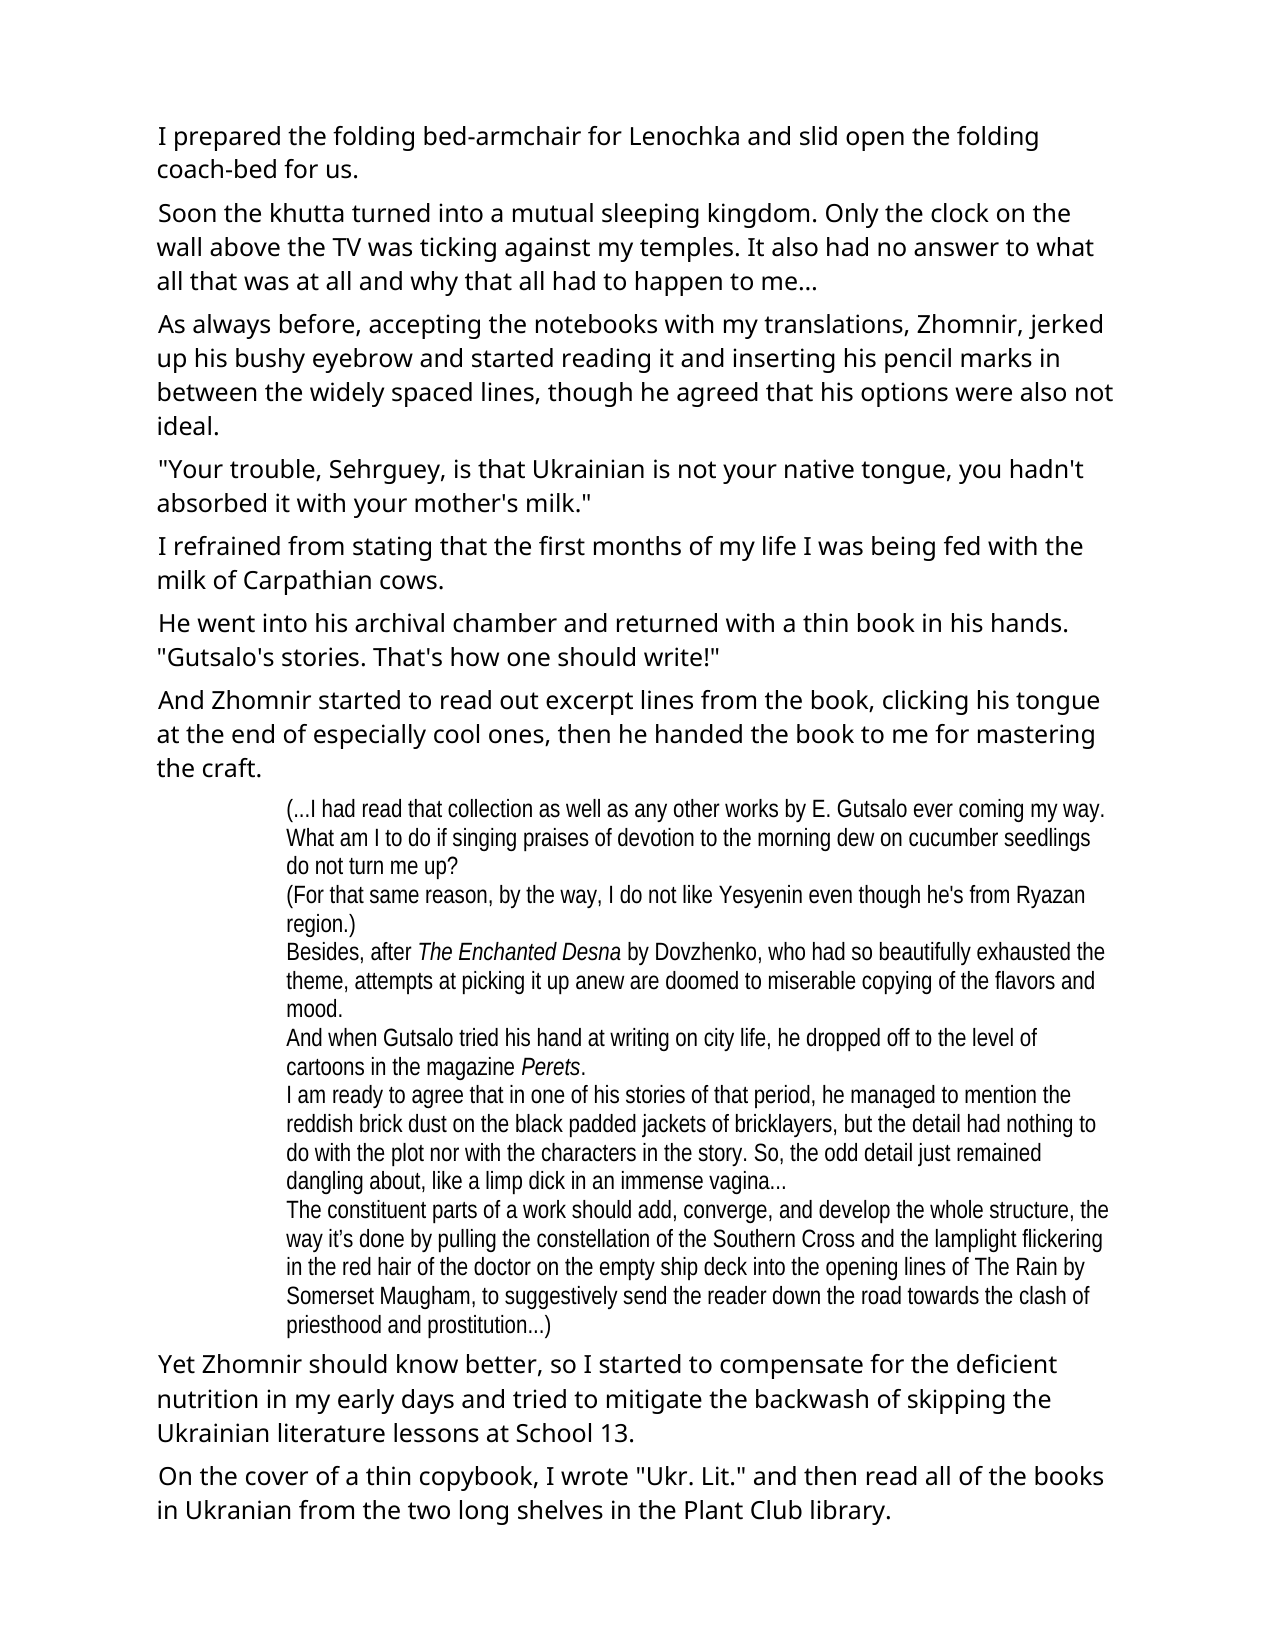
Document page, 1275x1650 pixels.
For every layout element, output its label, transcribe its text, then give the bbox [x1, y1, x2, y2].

text He went into his archival chamber and returned with a thin book in his hands. "Gutsalo's stories. That's how one should write!" [156, 606, 1118, 674]
text Yet Zhomnir should know better, so I started to compensate for the deficient nutrition in my early days and tried to mitigate the backwash of skipping the Ukrainian literature lessons at School 13. [156, 1347, 1118, 1449]
list I am ready to agree that in one of his stories of that period, he managed to mention the reddish brick dust on the black padded jackets of bricklayers, but the detail had nothing to do with the plot nor with the characters in the story. So, the odd detail just remained dangling about, like a limp dick in an immense vagina... [286, 1080, 1118, 1195]
list (...I had read that collection as well as any other works by E. Gutsalo ever coming my way. [286, 794, 1118, 823]
list The constituent parts of a work should add, converge, and develop the whole structure, the way it’s done by pulling the constellation of the Southern Cross and the lamplight flickering in the red hair of the doctor on the empty ship deck into the opening lines of The Rain by Somerset Maugham, to suggestively send the reader down the road towards the clash of priesthood and prostitution...) [286, 1195, 1118, 1338]
text And Zhomnir started to read out excerpt lines from the book, clicking his tongue at the end of especially cool ones, then he handed the book to me for mastering the craft. [156, 683, 1118, 785]
list Besides, after The Enchanted Desna by Dovzhenko, who had so beautifully exhausted the theme, attempts at picking it up anew are doomed to miserable copying of the flavors and mood. [286, 937, 1118, 1023]
text "Your trouble, Sehrguey, is that Ukrainian is not your native tongue, you hadn't absorbed it with your mother's milk." [156, 452, 1118, 520]
list (For that same reason, by the way, I do not like Yesyenin even though he's from Ryazan region.) [286, 880, 1118, 937]
text On the cover of a thin copybook, I wrote "Ukr. Lit." and then read all of the books in Ukranian from the two long shelves in the Plant Club library. [156, 1458, 1118, 1526]
text I refrained from stating that the first months of my life I was being fed with the milk of Carpathian cows. [156, 529, 1118, 597]
text As always before, accepting the notebooks with my translations, Zhomnir, jerked up his bushy eyebrow and started reading it and inserting his pencil marks in between the widely spaced lines, though he agreed that his options were also not ideal. [156, 306, 1118, 443]
text Soon the khutta turned into a mutual sleeping kingdom. Only the clock on the wall above the TV was ticking against my temples. It also had no answer to what all that was at all and why that all had to happen to me… [156, 195, 1118, 297]
list What am I to do if singing praises of devotion to the morning dew on cucumber seedlings do not turn me up? [286, 823, 1118, 880]
list And when Gutsalo tried his hand at writing on city life, he dropped off to the level of cartoons in the magazine Perets. [286, 1023, 1118, 1080]
text I prepared the folding bed-armchair for Lenochka and slid open the folding coach-bed for us. [156, 118, 1118, 186]
